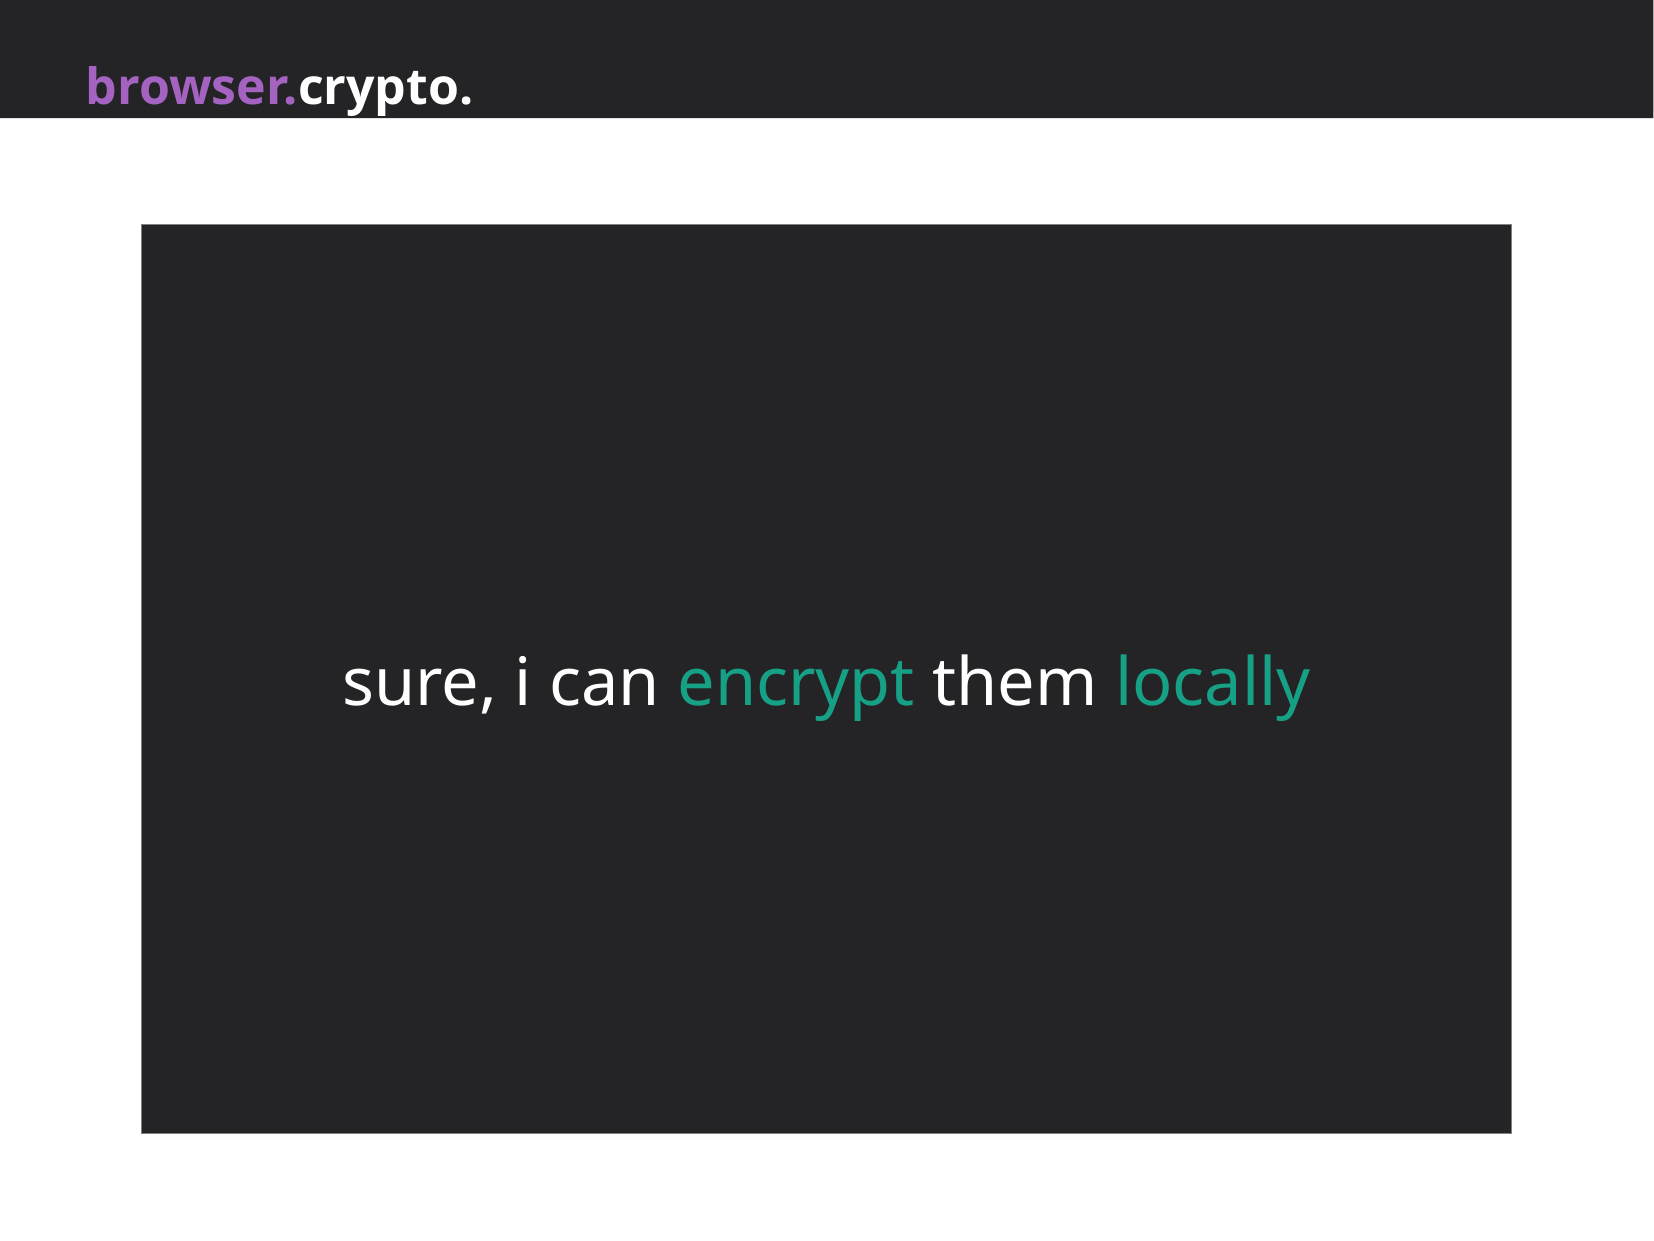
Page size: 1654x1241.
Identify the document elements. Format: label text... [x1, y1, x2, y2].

text_box browser.crypto. [70, 43, 567, 119]
text_box [0, 0, 1654, 119]
text_box sure, i can encrypt them locally [141, 224, 1512, 1134]
